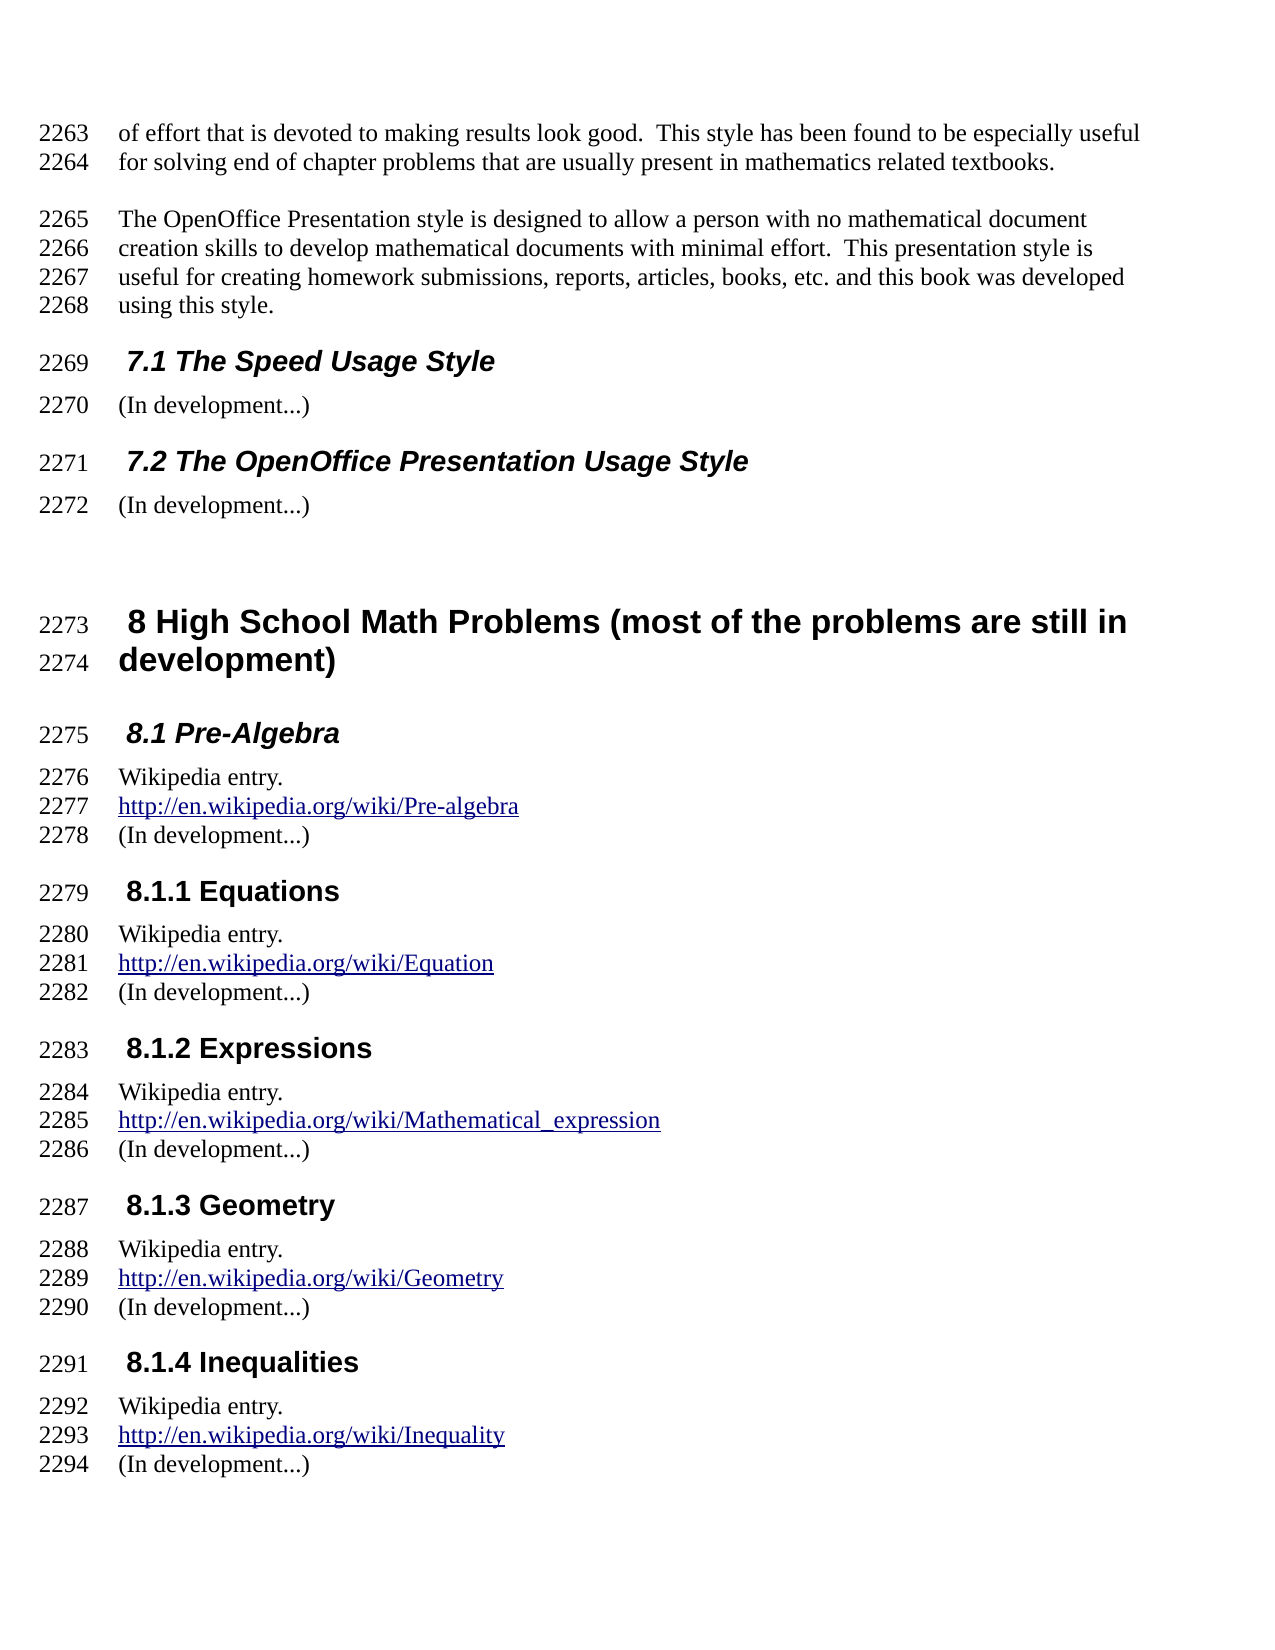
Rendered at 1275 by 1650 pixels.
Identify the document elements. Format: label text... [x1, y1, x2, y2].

subtitle 7.2 The OpenOffice Presentation Usage Style [118, 444, 1157, 478]
text Wikipedia entry. [118, 1077, 1157, 1106]
text Wikipedia entry. [118, 1391, 1157, 1420]
text http://en.wikipedia.org/wiki/Geometry [118, 1263, 1157, 1292]
subtitle 8.1.4 Inequalities [118, 1345, 1157, 1379]
text http://en.wikipedia.org/wiki/Equation [118, 948, 1157, 977]
subtitle 8.1 Pre-Algebra [118, 716, 1157, 750]
text Wikipedia entry. [118, 919, 1157, 948]
subtitle 8.1.1 Equations [118, 873, 1157, 907]
text (In development...) [118, 390, 1157, 419]
subtitle 7.1 The Speed Usage Style [118, 344, 1157, 378]
text http://en.wikipedia.org/wiki/Inequality [118, 1420, 1157, 1449]
text Wikipedia entry. [118, 1234, 1157, 1263]
text (In development...) [118, 1292, 1157, 1320]
text The OpenOffice Presentation style is designed to allow a person with no mathematical document creation skills to develop mathematical documents with minimal effort. This presentation style is useful for creating homework submissions, reports, articles, books, etc. and this book was developed using this style. [118, 204, 1157, 319]
text http://en.wikipedia.org/wiki/Mathematical_expression [118, 1106, 1157, 1134]
subtitle 8 High School Math Problems (most of the problems are still in development) [118, 601, 1157, 679]
text (In development...) [118, 977, 1157, 1006]
text of effort that is devoted to making results look good. This style has been found to be especially useful for solving end of chapter problems that are usually present in mathematics related textbooks. [118, 118, 1157, 176]
text (In development...) [118, 1134, 1157, 1163]
subtitle 8.1.3 Geometry [118, 1188, 1157, 1222]
text Wikipedia entry. [118, 762, 1157, 791]
text (In development...) [118, 820, 1157, 848]
text (In development...) [118, 490, 1157, 519]
subtitle 8.1.2 Expressions [118, 1031, 1157, 1064]
text http://en.wikipedia.org/wiki/Pre-algebra [118, 791, 1157, 820]
text (In development...) [118, 1449, 1157, 1478]
